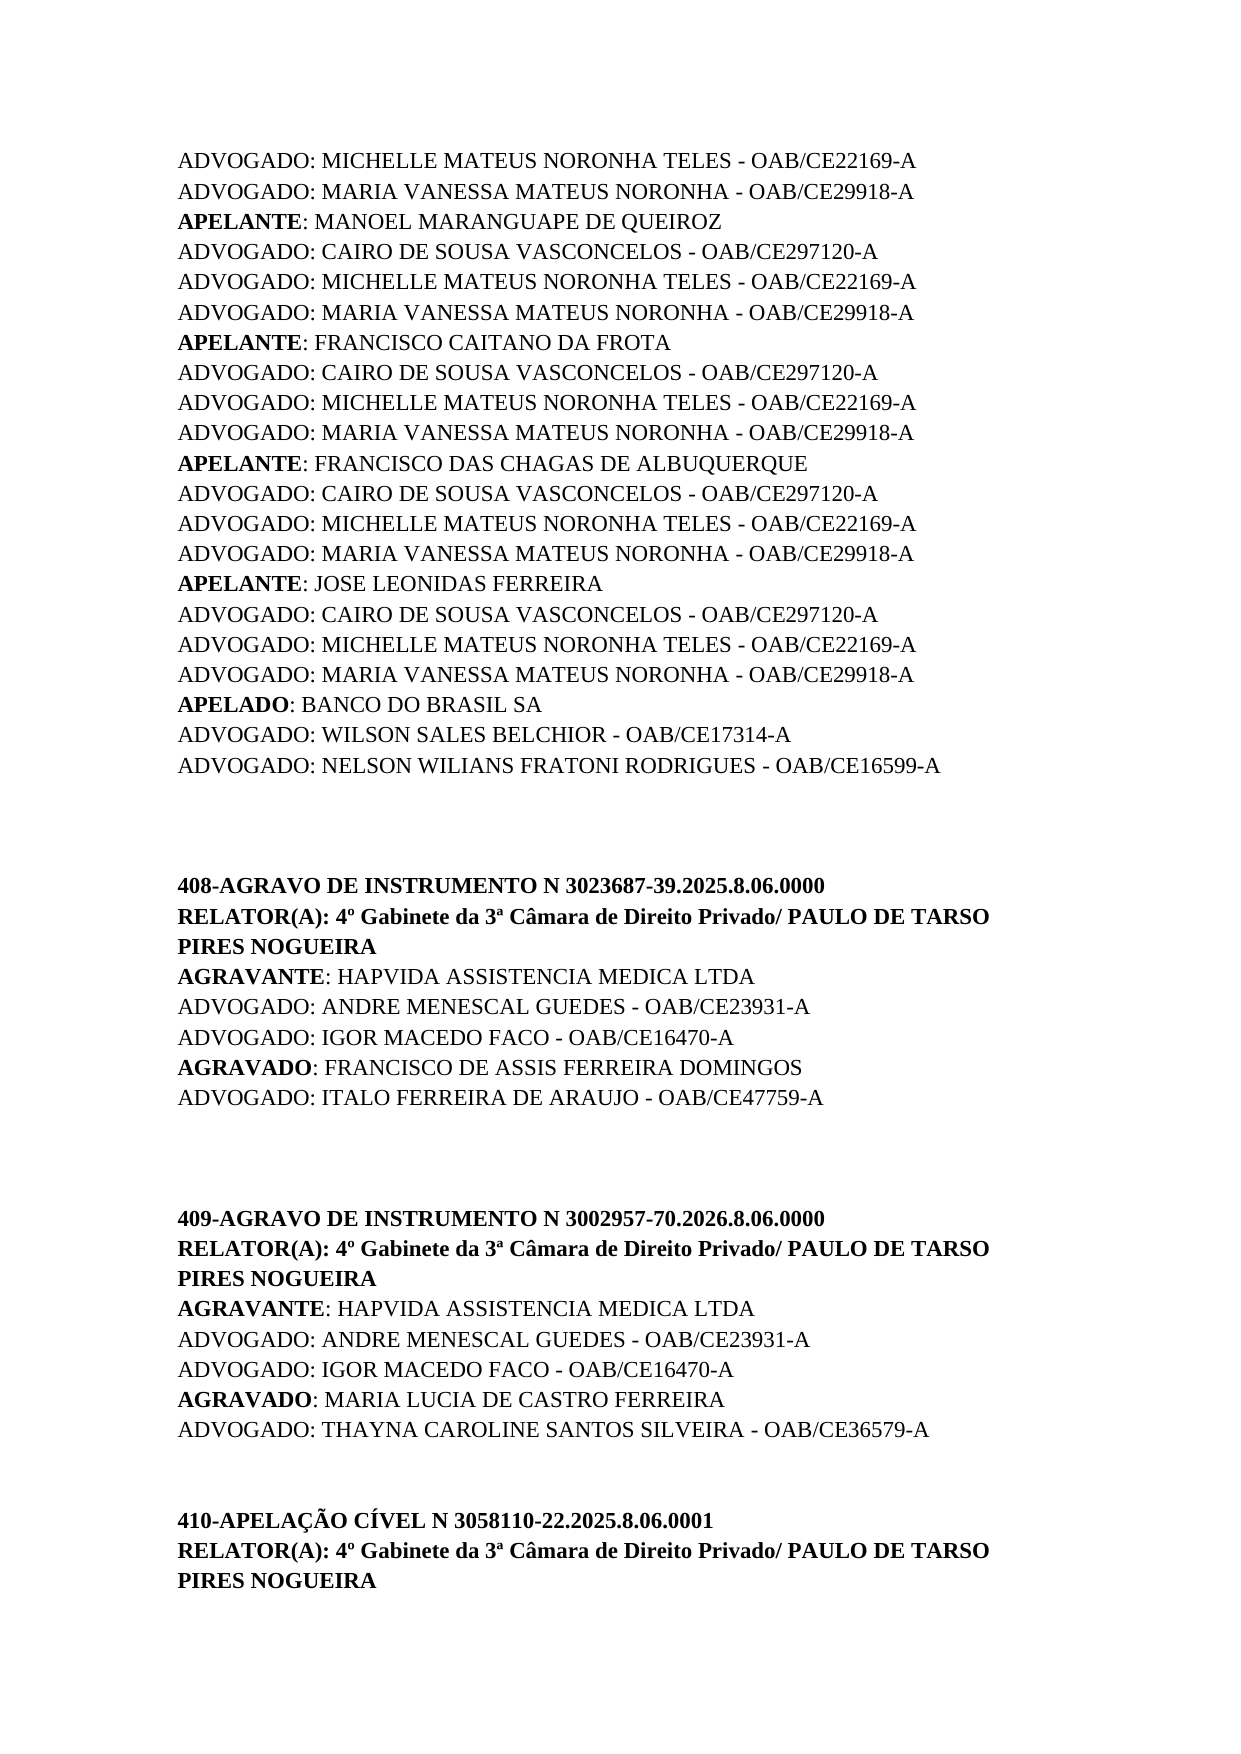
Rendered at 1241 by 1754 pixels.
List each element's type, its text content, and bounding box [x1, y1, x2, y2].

text ADVOGADO: MICHELLE MATEUS NORONHA TELES - OAB/CE22169-A ADVOGADO: MARIA VANESSA MATEUS NORONHA - OAB/CE29918-A APELANTE: MANOEL MARANGUAPE DE QUEIROZ ADVOGADO: CAIRO DE SOUSA VASCONCELOS - OAB/CE297120-A ADVOGADO: MICHELLE MATEUS NORONHA TELES - OAB/CE22169-A ADVOGADO: MARIA VANESSA MATEUS NORONHA - OAB/CE29918-A APELANTE: FRANCISCO CAITANO DA FROTA ADVOGADO: CAIRO DE SOUSA VASCONCELOS - OAB/CE297120-A ADVOGADO: MICHELLE MATEUS NORONHA TELES - OAB/CE22169-A ADVOGADO: MARIA VANESSA MATEUS NORONHA - OAB/CE29918-A APELANTE: FRANCISCO DAS CHAGAS DE ALBUQUERQUE ADVOGADO: CAIRO DE SOUSA VASCONCELOS - OAB/CE297120-A ADVOGADO: MICHELLE MATEUS NORONHA TELES - OAB/CE22169-A ADVOGADO: MARIA VANESSA MATEUS NORONHA - OAB/CE29918-A APELANTE: JOSE LEONIDAS FERREIRA ADVOGADO: CAIRO DE SOUSA VASCONCELOS - OAB/CE297120-A ADVOGADO: MICHELLE MATEUS NORONHA TELES - OAB/CE22169-A ADVOGADO: MARIA VANESSA MATEUS NORONHA - OAB/CE29918-A APELADO: BANCO DO BRASIL SA ADVOGADO: WILSON SALES BELCHIOR - OAB/CE17314-A ADVOGADO: NELSON WILIANS FRATONI RODRIGUES - OAB/CE16599-A 408-AGRAVO DE INSTRUMENTO N 3023687-39.2025.8.06.0000 RELATOR(A): 4º Gabinete da 3ª Câmara de Direito Privado/ PAULO DE TARSO PIRES NOGUEIRA AGRAVANTE: HAPVIDA ASSISTENCIA MEDICA LTDA ADVOGADO: ANDRE MENESCAL GUEDES - OAB/CE23931-A ADVOGADO: IGOR MACEDO FACO - OAB/CE16470-A AGRAVADO: FRANCISCO DE ASSIS FERREIRA DOMINGOS ADVOGADO: ITALO FERREIRA DE ARAUJO - OAB/CE47759-A 409-AGRAVO DE INSTRUMENTO N 3002957-70.2026.8.06.0000 RELATOR(A): 4º Gabinete da 3ª Câmara de Direito Privado/ PAULO DE TARSO PIRES NOGUEIRA AGRAVANTE: HAPVIDA ASSISTENCIA MEDICA LTDA ADVOGADO: ANDRE MENESCAL GUEDES - OAB/CE23931-A ADVOGADO: IGOR MACEDO FACO - OAB/CE16470-A AGRAVADO: MARIA LUCIA DE CASTRO FERREIRA ADVOGADO: THAYNA CAROLINE SANTOS SILVEIRA - OAB/CE36579-A 410-APELAÇÃO CÍVEL N 3058110-22.2025.8.06.0001 RELATOR(A): 4º Gabinete da 3ª Câmara de Direito Privado/ PAULO DE TARSO PIRES NOGUEIRA [177, 148, 1063, 1594]
